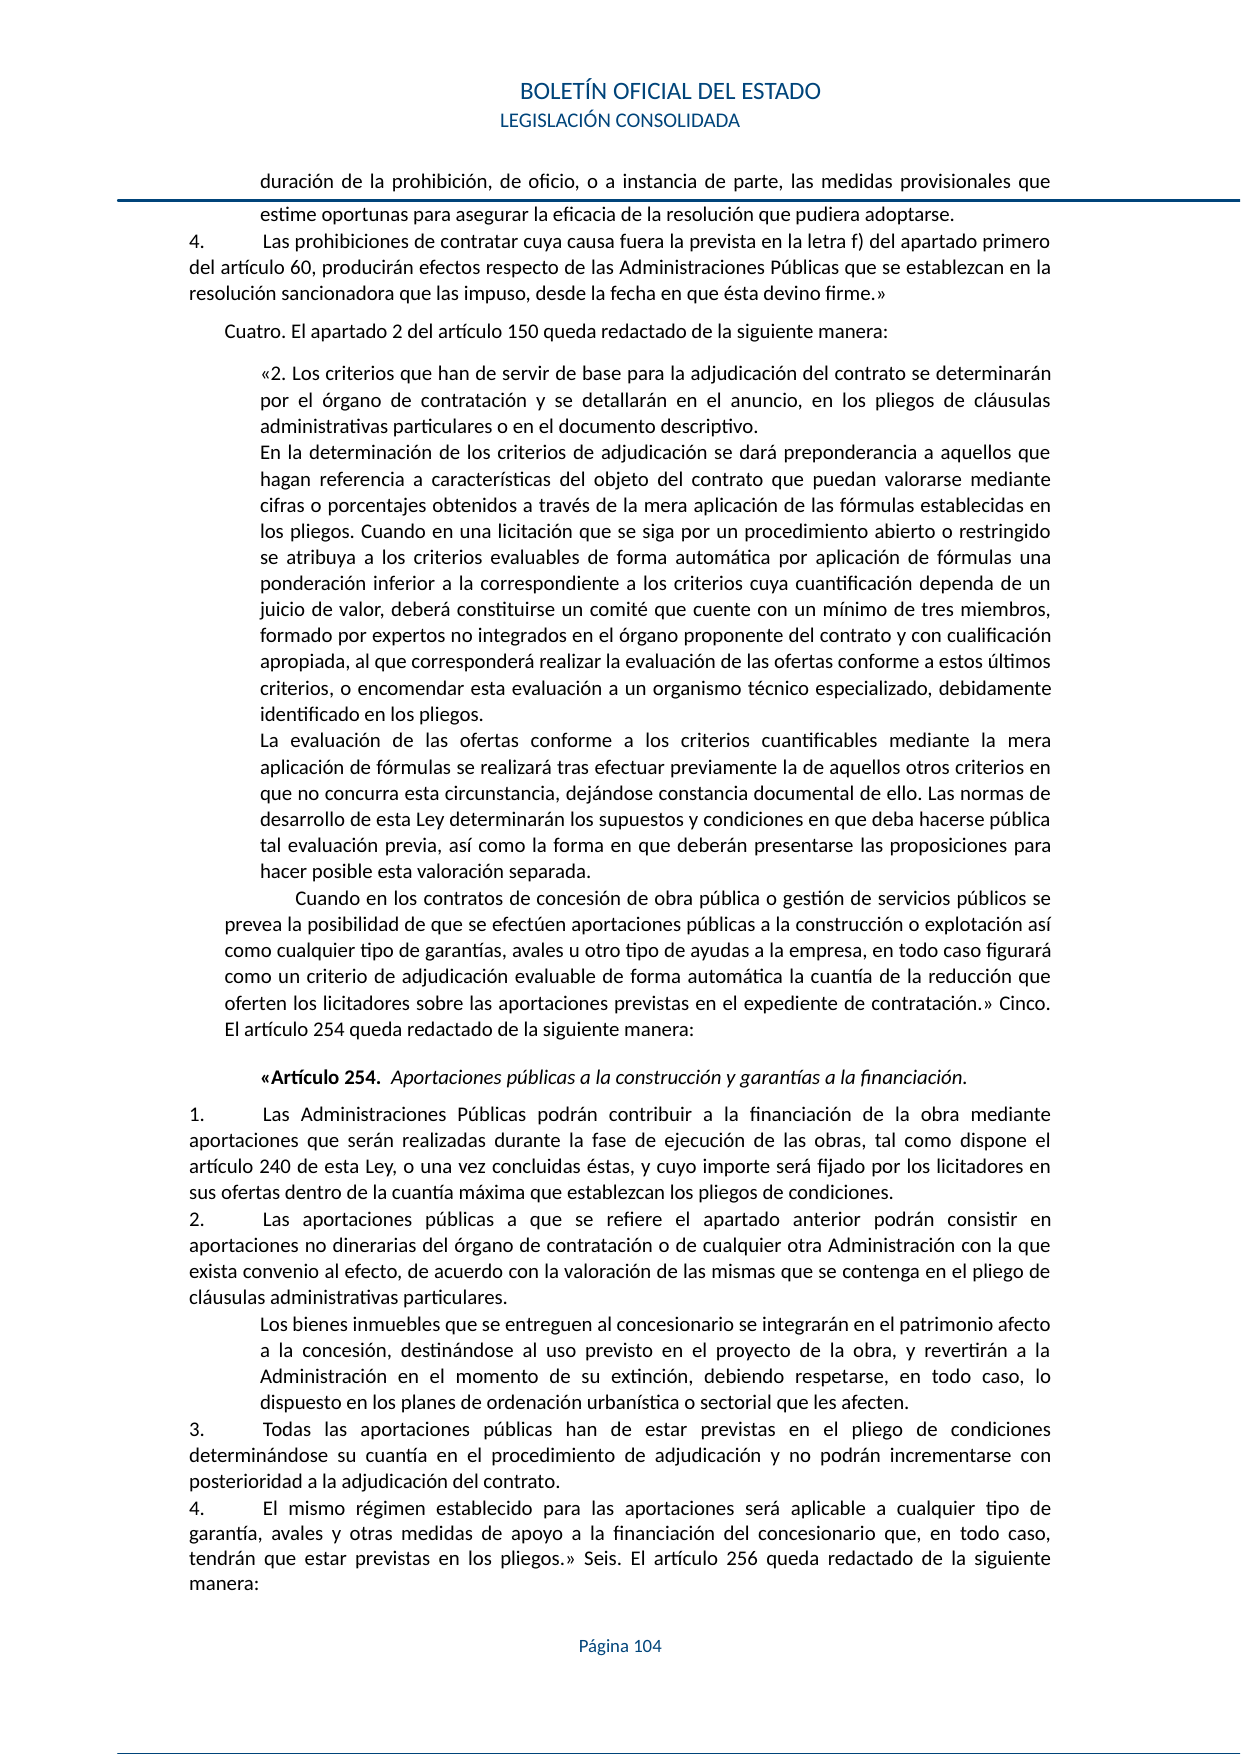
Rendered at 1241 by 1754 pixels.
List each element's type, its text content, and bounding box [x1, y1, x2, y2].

text Los bienes inmuebles que se entreguen al concesionario se integrarán en el patrimonio afecto a la concesión, destinándose al uso previsto en el proyecto de la obra, y revertirán a la Administración en el momento de su extinción, debiendo respetarse, en todo caso, lo dispuesto en los planes de ordenación urbanística o sectorial que les afecten. [260, 1311, 1053, 1415]
list Las aportaciones públicas a que se refiere el apartado anterior podrán consistir en aportaciones no dinerarias del órgano de contratación o de cualquier otra Administración con la que exista convenio al efecto, de acuerdo con la valoración de las mismas que se contenga en el pliego de cláusulas administrativas particulares. [189, 1206, 1053, 1310]
list Las Administraciones Públicas podrán contribuir a la financiación de la obra mediante aportaciones que serán realizadas durante la fase de ejecución de las obras, tal como dispone el artículo 240 de esta Ley, o una vez concluidas éstas, y cuyo importe será fijado por los licitadores en sus ofertas dentro de la cuantía máxima que establezcan los pliegos de condiciones. [189, 1101, 1053, 1205]
text La evaluación de las ofertas conforme a los criterios cuantificables mediante la mera aplicación de fórmulas se realizará tras efectuar previamente la de aquellos otros criterios en que no concurra esta circunstancia, dejándose constancia documental de ello. Las normas de desarrollo de esta Ley determinarán los supuestos y condiciones en que deba hacerse pública tal evaluación previa, así como la forma en que deberán presentarse las proposiciones para hacer posible esta valoración separada. [260, 728, 1053, 884]
text «2. Los criterios que han de servir de base para la adjudicación del contrato se determinarán por el órgano de contratación y se detallarán en el anuncio, en los pliegos de cláusulas administrativas particulares o en el documento descriptivo. [260, 361, 1053, 438]
text En la determinación de los criterios de adjudicación se dará preponderancia a aquellos que hagan referencia a características del objeto del contrato que puedan valorarse mediante cifras o porcentajes obtenidos a través de la mera aplicación de las fórmulas establecidas en los pliegos. Cuando en una licitación que se siga por un procedimiento abierto o restringido se atribuya a los criterios evaluables de forma automática por aplicación de fórmulas una ponderación inferior a la correspondiente a los criterios cuya cuantificación dependa de un juicio de valor, deberá constituirse un comité que cuente con un mínimo de tres miembros, formado por expertos no integrados en el órgano proponente del contrato y con cualificación apropiada, al que corresponderá realizar la evaluación de las ofertas conforme a estos últimos criterios, o encomendar esta evaluación a un organismo técnico especializado, debidamente identificado en los pliegos. [260, 439, 1053, 726]
text estime oportunas para asegurar la eficacia de la resolución que pudiera adoptarse. [260, 202, 1053, 227]
text «Artículo 254. Aportaciones públicas a la construcción y garantías a la financiación. [260, 1064, 1053, 1089]
list El mismo régimen establecido para las aportaciones será aplicable a cualquier tipo de garantía, avales y otras medidas de apoyo a la financiación del concesionario que, en todo caso, tendrán que estar previstas en los pliegos.» Seis. El artículo 256 queda redactado de la siguiente manera: [189, 1495, 1053, 1595]
text duración de la prohibición, de oficio, o a instancia de parte, las medidas provisionales que [260, 168, 1053, 199]
text Cuatro. El apartado 2 del artículo 150 queda redactado de la siguiente manera: [224, 318, 1053, 344]
list Las prohibiciones de contratar cuya causa fuera la prevista en la letra f) del apartado primero del artículo 60, producirán efectos respecto de las Administraciones Públicas que se establezcan en la resolución sancionadora que las impuso, desde la fecha en que ésta devino firme.» [189, 228, 1053, 306]
list Todas las aportaciones públicas han de estar previstas en el pliego de condiciones determinándose su cuantía en el procedimiento de adjudicación y no podrán incrementarse con posterioridad a la adjudicación del contrato. [189, 1416, 1053, 1494]
text Cuando en los contratos de concesión de obra pública o gestión de servicios públicos se prevea la posibilidad de que se efectúen aportaciones públicas a la construcción o explotación así como cualquier tipo de garantías, avales u otro tipo de ayudas a la empresa, en todo caso figurará como un criterio de adjudicación evaluable de forma automática la cuantía de la reducción que oferten los licitadores sobre las aportaciones previstas en el expediente de contratación.» Cinco. El artículo 254 queda redactado de la siguiente manera: [224, 885, 1053, 1041]
